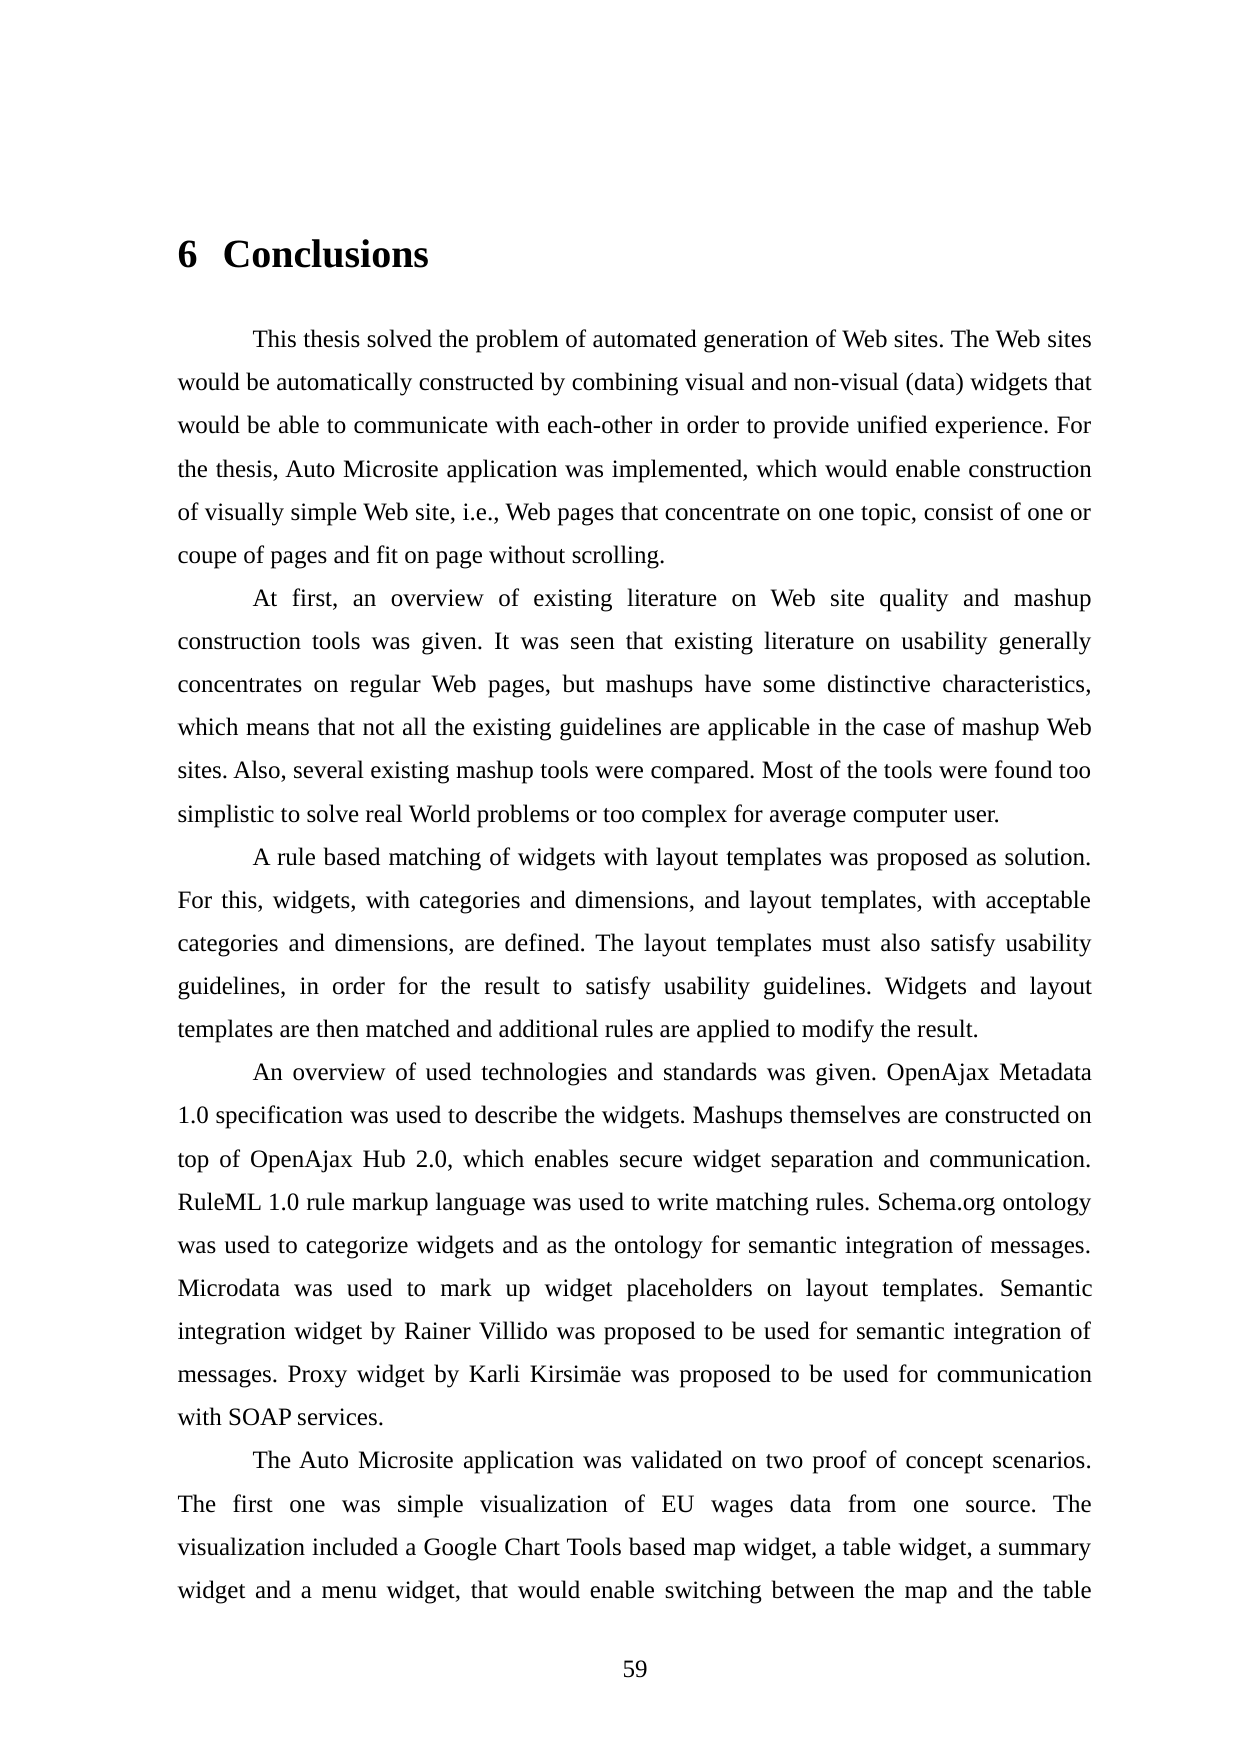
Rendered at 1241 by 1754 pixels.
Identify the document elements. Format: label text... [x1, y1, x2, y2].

text This thesis solved the problem of automated generation of Web sites. The Web sites would be automatically constructed by combining visual and non-visual (data) widgets that would be able to communicate with each-other in order to provide unified experience. For the thesis, Auto Microsite application was implemented, which would enable construction of visually simple Web site, i.e., Web pages that concentrate on one topic, consist of one or coupe of pages and fit on page without scrolling. [177, 324, 1093, 569]
text The Auto Microsite application was validated on two proof of concept scenarios. The first one was simple visualization of EU wages data from one source. The visualization included a Google Chart Tools based map widget, a table widget, a summary widget and a menu widget, that would enable switching between the map and the table [177, 1446, 1093, 1604]
subtitle Conclusions [177, 231, 1093, 277]
text At first, an overview of existing literature on Web site quality and mashup construction tools was given. It was seen that existing literature on usability generally concentrates on regular Web pages, but mashups have some distinctive characteristics, which means that not all the existing guidelines are applicable in the case of mashup Web sites. Also, several existing mashup tools were compared. Most of the tools were found too simplistic to solve real World problems or too complex for average computer user. [177, 583, 1093, 827]
text An overview of used technologies and standards was given. OpenAjax Metadata 1.0 specification was used to describe the widgets. Mashups themselves are constructed on top of OpenAjax Hub 2.0, which enables secure widget separation and communication. RuleML 1.0 rule markup language was used to write matching rules. Schema.org ontology was used to categorize widgets and as the ontology for semantic integration of messages. Microdata was used to mark up widget placeholders on layout templates. Semantic integration widget by Rainer Villido was proposed to be used for semantic integration of messages. Proxy widget by Karli Kirsimäe was proposed to be used for communication with SOAP services. [177, 1057, 1093, 1431]
text A rule based matching of widgets with layout templates was proposed as solution. For this, widgets, with categories and dimensions, and layout templates, with acceptable categories and dimensions, are defined. The layout templates must also satisfy usability guidelines, in order for the result to satisfy usability guidelines. Widgets and layout templates are then matched and additional rules are applied to modify the result. [177, 842, 1093, 1043]
